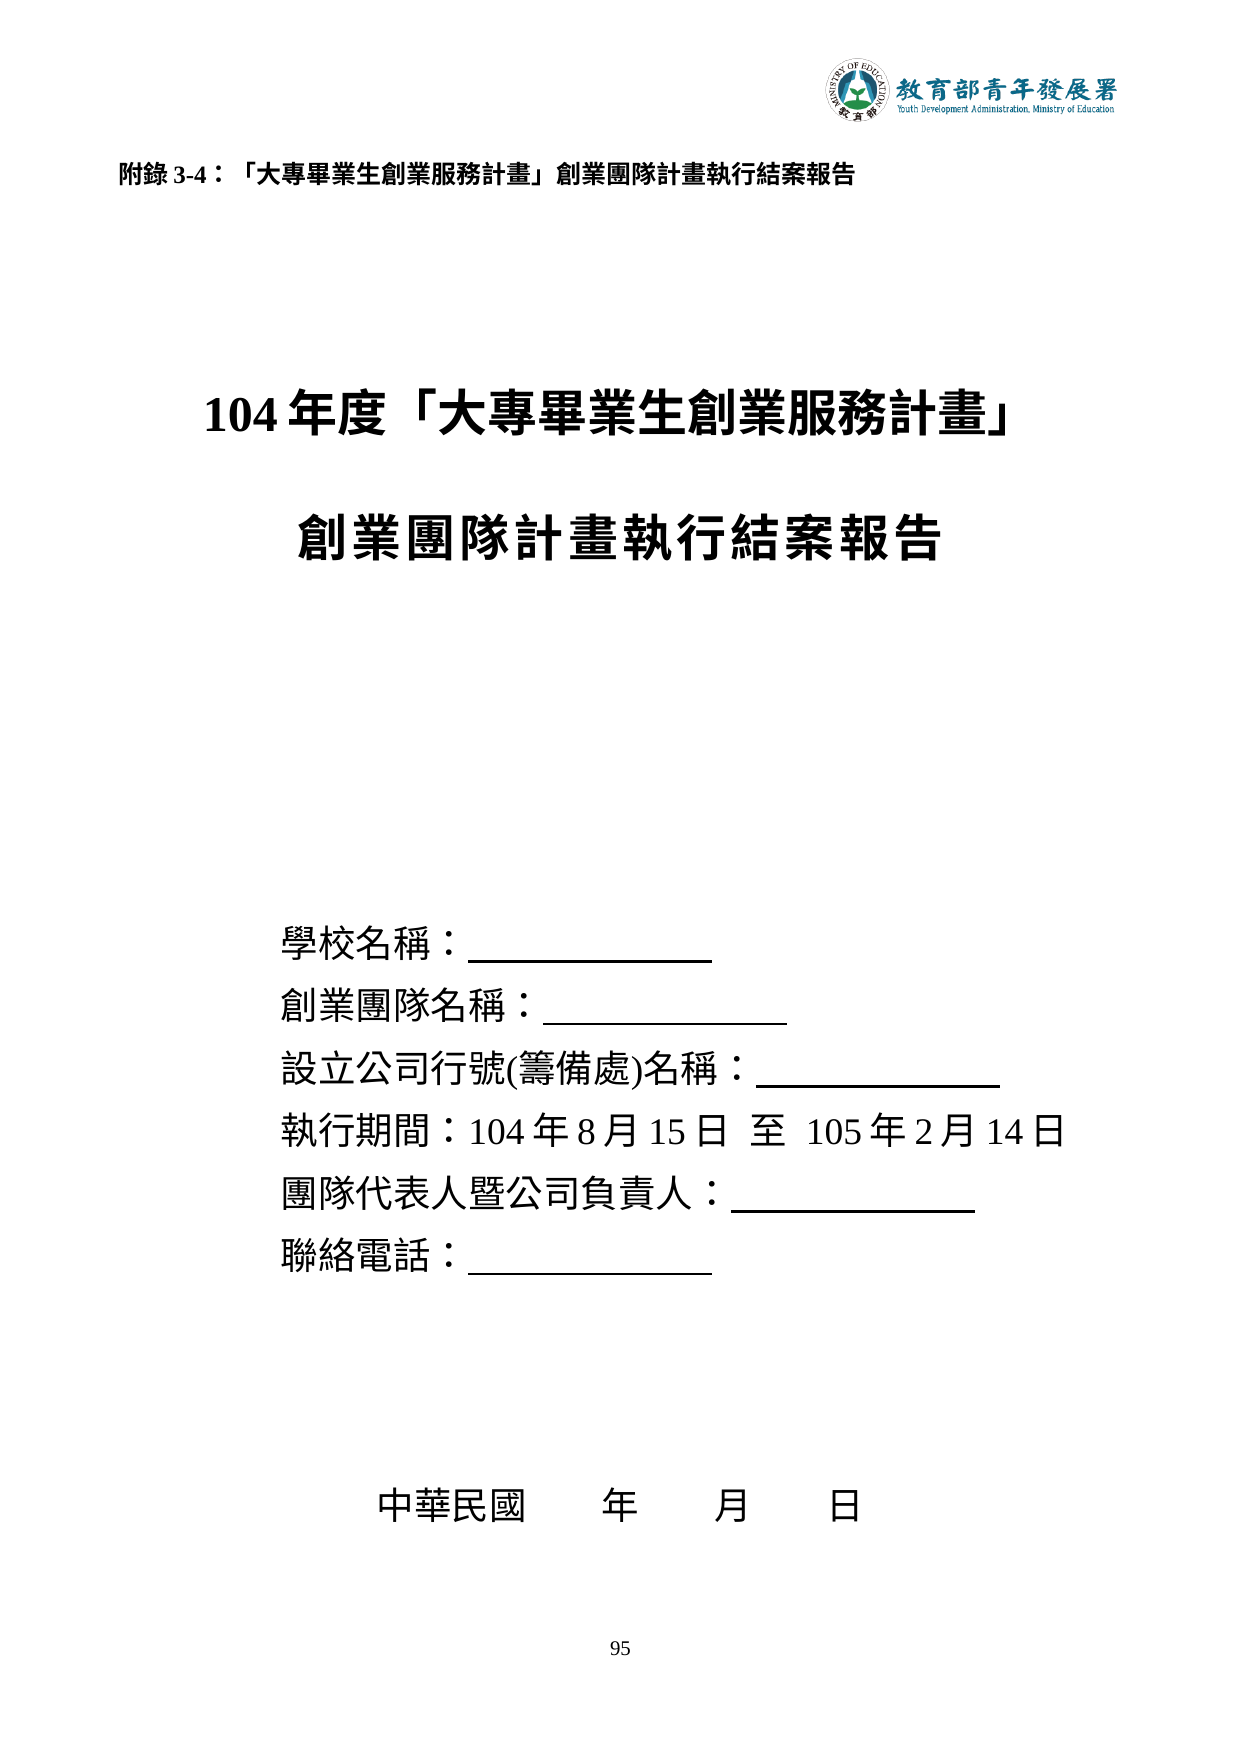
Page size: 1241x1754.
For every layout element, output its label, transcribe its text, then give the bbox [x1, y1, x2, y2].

text 團隊代表人暨公司負責人： [281, 1149, 1122, 1212]
text 創業團隊計畫執行結案報告 [118, 462, 1122, 587]
text 創業團隊名稱： [281, 962, 1122, 1024]
text 學校名稱： [281, 899, 1122, 962]
text 執行期間：104年8月15日 至 105年2月14日 [281, 1087, 1122, 1149]
text 附錄3-4：「大專畢業生創業服務計畫」創業團隊計畫執行結案報告 [118, 131, 1122, 193]
text 104年度「大專畢業生創業服務計畫」 [118, 337, 1122, 462]
text 聯絡電話： [281, 1212, 1122, 1274]
text 設立公司行號(籌備處)名稱： [281, 1024, 1122, 1087]
text 中華民國 年 月 日 [118, 1462, 1122, 1524]
